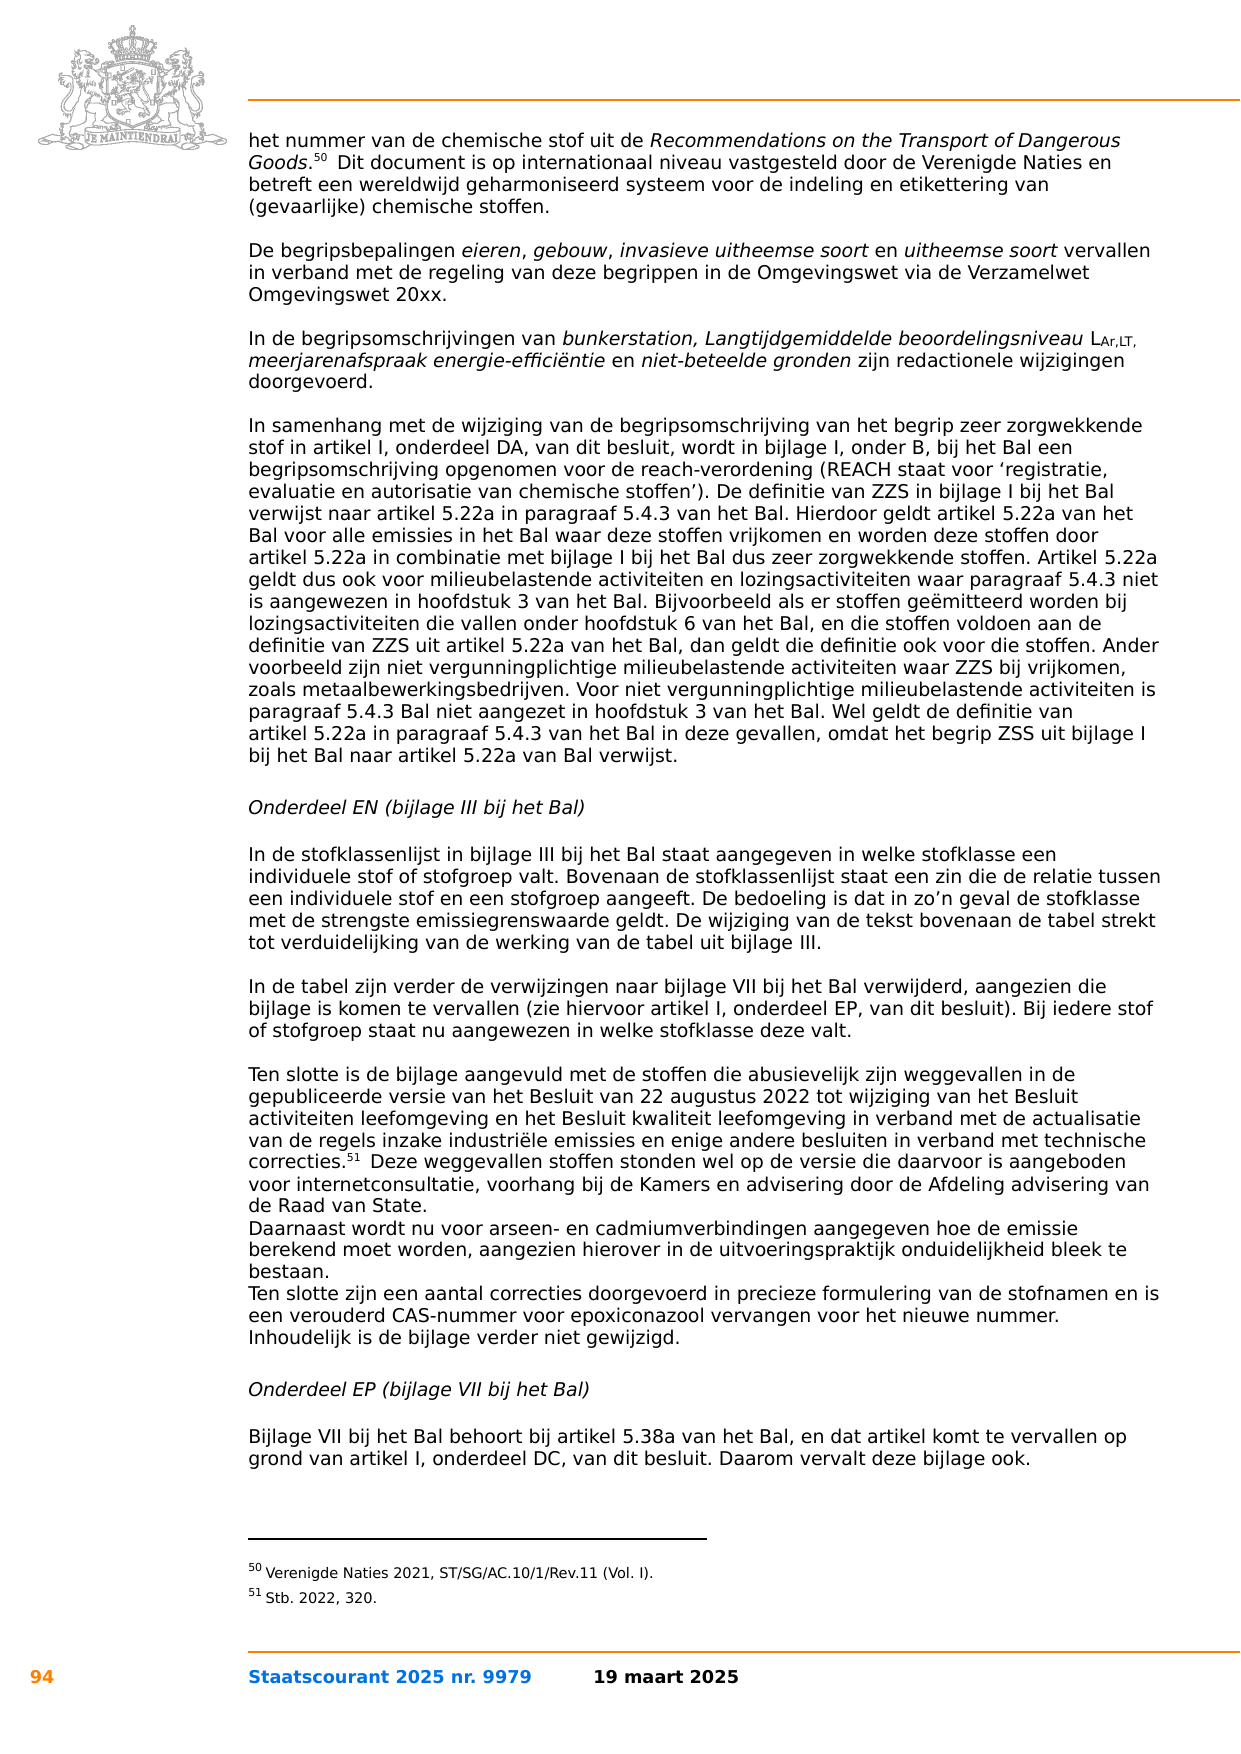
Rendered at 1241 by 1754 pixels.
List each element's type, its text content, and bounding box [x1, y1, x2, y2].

subtitle Onderdeel EP (bijlage VII bij het Bal) [248, 1379, 1163, 1401]
text De begripsbepalingen eieren, gebouw, invasieve uitheemse soort en uitheemse soort vervallen in verband met de regeling van deze begrippen in de Omgevingswet via de Verzamelwet Omgevingswet 20xx. [248, 240, 1163, 306]
text Daarnaast wordt nu voor arseen- en cadmiumverbindingen aangegeven hoe de emissie berekend moet worden, aangezien hierover in de uitvoeringspraktijk onduidelijkheid bleek te bestaan. [248, 1217, 1163, 1283]
text Verenigde Naties 2021, ST/SG/AC.10/1/Rev.11 (Vol. I). [248, 1561, 1163, 1583]
picture [38, 25, 227, 150]
text het nummer van de chemische stof uit de Recommendations on the Transport of Dangerous Goods. Dit document is op internationaal niveau vastgesteld door de Verenigde Naties en betreft een wereldwijd geharmoniseerd systeem voor de indeling en etikettering van (gevaarlijke) chemische stoffen. [248, 130, 1163, 218]
subtitle Onderdeel EN (bijlage III bij het Bal) [248, 797, 1163, 819]
text Bijlage VII bij het Bal behoort bij artikel 5.38a van het Bal, en dat artikel komt te vervallen op grond van artikel I, onderdeel DC, van dit besluit. Daarom vervalt deze bijlage ook. [248, 1426, 1163, 1470]
text In de begripsomschrijvingen van bunkerstation, Langtijdgemiddelde beoordelingsniveau LAr,LT, meerjarenafspraak energie-efficiëntie en niet-beteelde gronden zijn redactionele wijzigingen doorgevoerd. [248, 327, 1163, 393]
text In samenhang met de wijziging van de begripsomschrijving van het begrip zeer zorgwekkende stof in artikel I, onderdeel DA, van dit besluit, wordt in bijlage I, onder B, bij het Bal een begripsomschrijving opgenomen voor de reach-verordening (REACH staat voor ‘registratie, evaluatie en autorisatie van chemische stoffen’). De definitie van ZZS in bijlage I bij het Bal verwijst naar artikel 5.22a in paragraaf 5.4.3 van het Bal. Hierdoor geldt artikel 5.22a van het Bal voor alle emissies in het Bal waar deze stoffen vrijkomen en worden deze stoffen door artikel 5.22a in combinatie met bijlage I bij het Bal dus zeer zorgwekkende stoffen. Artikel 5.22a geldt dus ook voor milieubelastende activiteiten en lozingsactiviteiten waar paragraaf 5.4.3 niet is aangewezen in hoofdstuk 3 van het Bal. Bijvoorbeeld als er stoffen geëmitteerd worden bij lozingsactiviteiten die vallen onder hoofdstuk 6 van het Bal, en die stoffen voldoen aan de definitie van ZZS uit artikel 5.22a van het Bal, dan geldt die definitie ook voor die stoffen. Ander voorbeeld zijn niet vergunningplichtige milieubelastende activiteiten waar ZZS bij vrijkomen, zoals metaalbewerkingsbedrijven. Voor niet vergunningplichtige milieubelastende activiteiten is paragraaf 5.4.3 Bal niet aangezet in hoofdstuk 3 van het Bal. Wel geldt de definitie van artikel 5.22a in paragraaf 5.4.3 van het Bal in deze gevallen, omdat het begrip ZSS uit bijlage I bij het Bal naar artikel 5.22a van Bal verwijst. [248, 415, 1163, 767]
text Stb. 2022, 320. [248, 1586, 1163, 1608]
text Ten slotte is de bijlage aangevuld met de stoffen die abusievelijk zijn weggevallen in de gepubliceerde versie van het Besluit van 22 augustus 2022 tot wijziging van het Besluit activiteiten leefomgeving en het Besluit kwaliteit leefomgeving in verband met de actualisatie van de regels inzake industriële emissies en enige andere besluiten in verband met technische correcties. Deze weggevallen stoffen stonden wel op de versie die daarvoor is aangeboden voor internetconsultatie, voorhang bij de Kamers en advisering door de Afdeling advisering van de Raad van State. [248, 1063, 1163, 1217]
text In de tabel zijn verder de verwijzingen naar bijlage VII bij het Bal verwijderd, aangezien die bijlage is komen te vervallen (zie hiervoor artikel I, onderdeel EP, van dit besluit). Bij iedere stof of stofgroep staat nu aangewezen in welke stofklasse deze valt. [248, 976, 1163, 1042]
text Ten slotte zijn een aantal correcties doorgevoerd in precieze formulering van de stofnamen en is een verouderd CAS-nummer voor epoxiconazool vervangen voor het nieuwe nummer. Inhoudelijk is de bijlage verder niet gewijzigd. [248, 1283, 1163, 1349]
text In de stofklassenlijst in bijlage III bij het Bal staat aangegeven in welke stofklasse een individuele stof of stofgroep valt. Bovenaan de stofklassenlijst staat een zin die de relatie tussen een individuele stof en een stofgroep aangeeft. De bedoeling is dat in zo’n geval de stofklasse met de strengste emissiegrenswaarde geldt. De wijziging van de tekst bovenaan de tabel strekt tot verduidelijking van de werking van de tabel uit bijlage III. [248, 844, 1163, 954]
